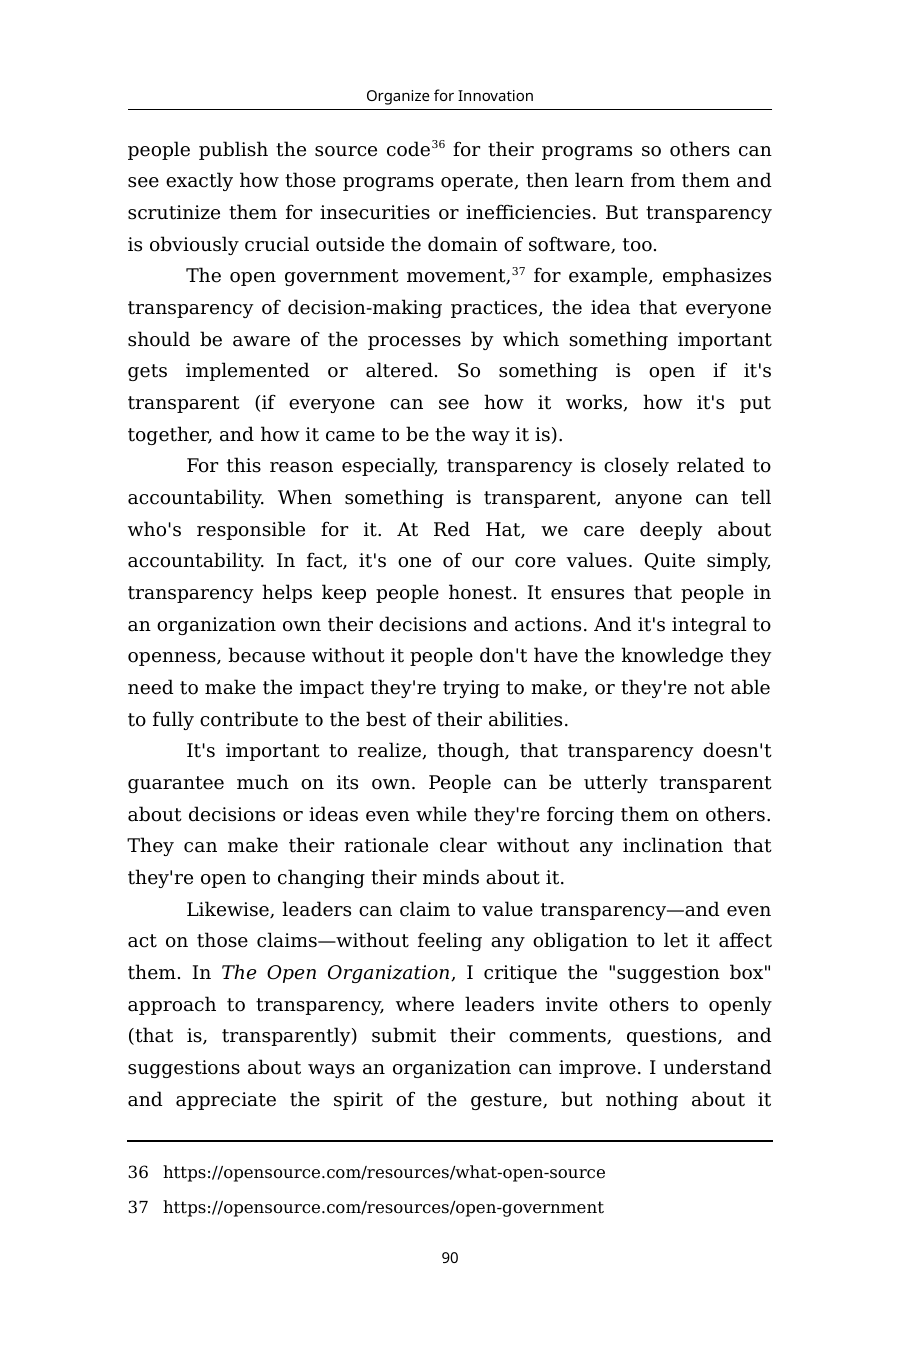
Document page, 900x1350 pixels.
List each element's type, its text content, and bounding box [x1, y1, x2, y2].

text Likewise, leaders can claim to value transparency—and even act on those claims—without feeling any obligation to let it affect them. In The Open Organization, I critique the "suggestion box" approach to transparency, where leaders invite others to openly (that is, transparently) submit their comments, questions, and suggestions about ways an organization can improve. I understand and appreciate the spirit of the gesture, but nothing about it [127, 899, 772, 1111]
text The open government movement, for example, emphasizes transparency of decision-making practices, the idea that everyone should be aware of the processes by which something important gets implemented or altered. So something is open if it's transparent (if everyone can see how it works, how it's put together, and how it came to be the way it is). [127, 265, 772, 446]
text For this reason especially, transparency is closely related to accountability. When something is transparent, anyone can tell who's responsible for it. At Red Hat, we care deeply about accountability. In fact, it's one of our core values. Quite simply, transparency helps keep people honest. It ensures that people in an organization own their decisions and actions. And it's integral to openness, because without it people don't have the knowledge they need to make the impact they're trying to make, or they're not able to fully contribute to the best of their abilities. [127, 455, 772, 731]
text https://opensource.com/resources/what-open-source [127, 1163, 772, 1183]
text people publish the source code for their programs so others can see exactly how those programs operate, then learn from them and scrutinize them for insecurities or inefficiencies. But transparency is obviously crucial outside the domain of software, too. [127, 139, 772, 256]
text https://opensource.com/resources/open-government [127, 1198, 772, 1217]
text It's important to realize, though, that transparency doesn't guarantee much on its own. People can be utterly transparent about decisions or ideas even while they're forcing them on others. They can make their rationale clear without any inclination that they're open to changing their minds about it. [127, 740, 772, 889]
